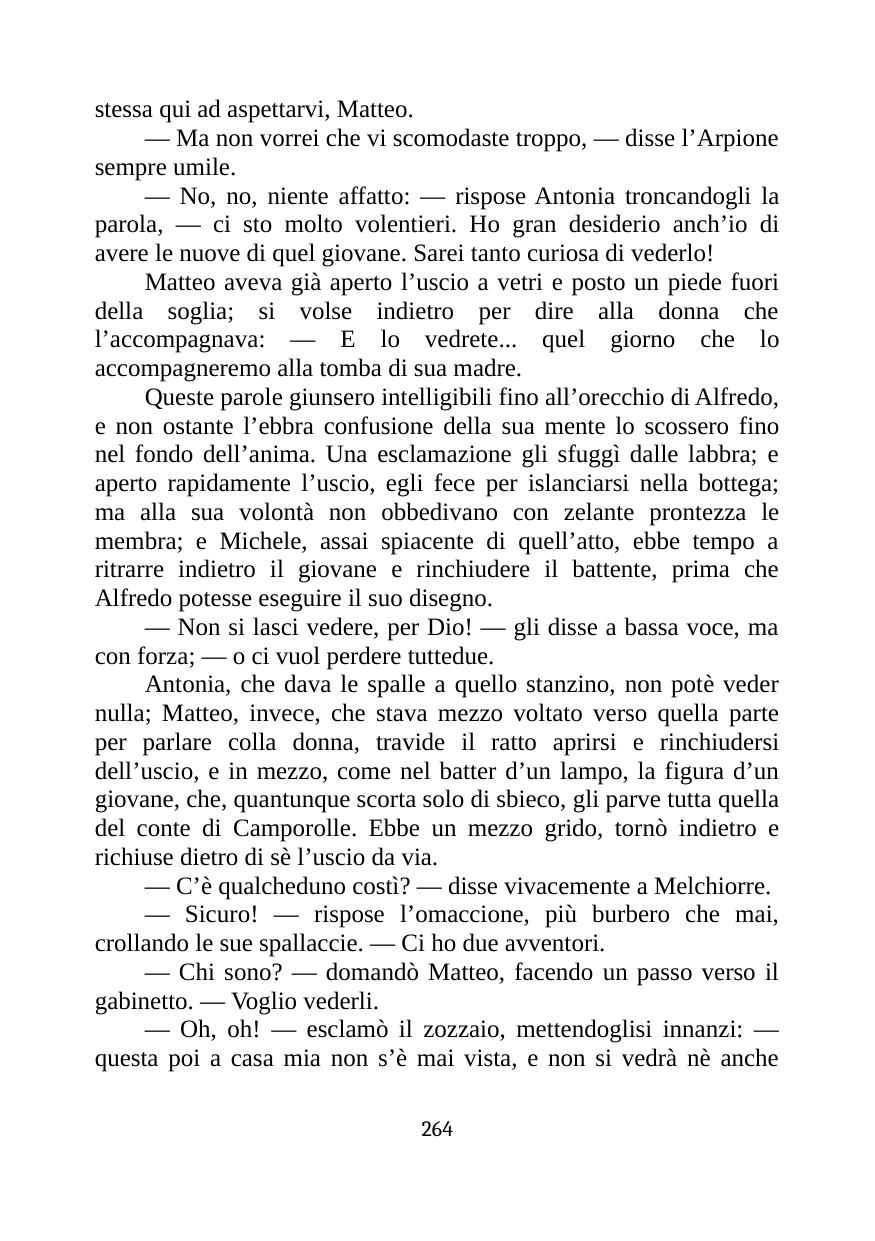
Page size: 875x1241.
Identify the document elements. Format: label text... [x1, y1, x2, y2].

text — Oh, oh! — esclamò il zozzaio, mettendoglisi innanzi: — questa poi a casa mia non s’è mai vista, e non si vedrà nè anche [94, 1014, 779, 1072]
text stessa qui ad aspettarvi, Matteo. [94, 94, 779, 123]
text — No, no, niente affatto: — rispose Antonia troncandogli la parola, — ci sto molto volentieri. Ho gran desiderio anch’io di avere le nuove di quel giovane. Sarei tanto curiosa di vederlo! [94, 181, 779, 267]
text Antonia, che dava le spalle a quello stanzino, non potè veder nulla; Matteo, invece, che stava mezzo voltato verso quella parte per parlare colla donna, travide il ratto aprirsi e rinchiudersi dell’uscio, e in mezzo, come nel batter d’un lampo, la figura d’un giovane, che, quantunque scorta solo di sbieco, gli parve tutta quella del conte di Camporolle. Ebbe un mezzo grido, tornò indietro e richiuse dietro di sè l’uscio da via. [94, 669, 779, 871]
text Matteo aveva già aperto l’uscio a vetri e posto un piede fuori della soglia; si volse indietro per dire alla donna che l’accompagnava: — E lo vedrete... quel giorno che lo accompagneremo alla tomba di sua madre. [94, 267, 779, 382]
text — Sicuro! — rispose l’omaccione, più burbero che mai, crollando le sue spallaccie. — Ci ho due avventori. [94, 899, 779, 957]
text — Ma non vorrei che vi scomodaste troppo, — disse l’Arpione sempre umile. [94, 123, 779, 181]
text — C’è qualcheduno costì? — disse vivacemente a Melchiorre. [94, 871, 779, 899]
text Queste parole giunsero intelligibili fino all’orecchio di Alfredo, e non ostante l’ebbra confusione della sua mente lo scossero fino nel fondo dell’anima. Una esclamazione gli sfuggì dalle labbra; e aperto rapidamente l’uscio, egli fece per islanciarsi nella bottega; ma alla sua volontà non obbedivano con zelante prontezza le membra; e Michele, assai spiacente di quell’atto, ebbe tempo a ritrarre indietro il giovane e rinchiudere il battente, prima che Alfredo potesse eseguire il suo disegno. [94, 382, 779, 612]
text — Chi sono? — domandò Matteo, facendo un passo verso il gabinetto. — Voglio vederli. [94, 957, 779, 1014]
text — Non si lasci vedere, per Dio! — gli disse a bassa voce, ma con forza; — o ci vuol perdere tuttedue. [94, 612, 779, 669]
